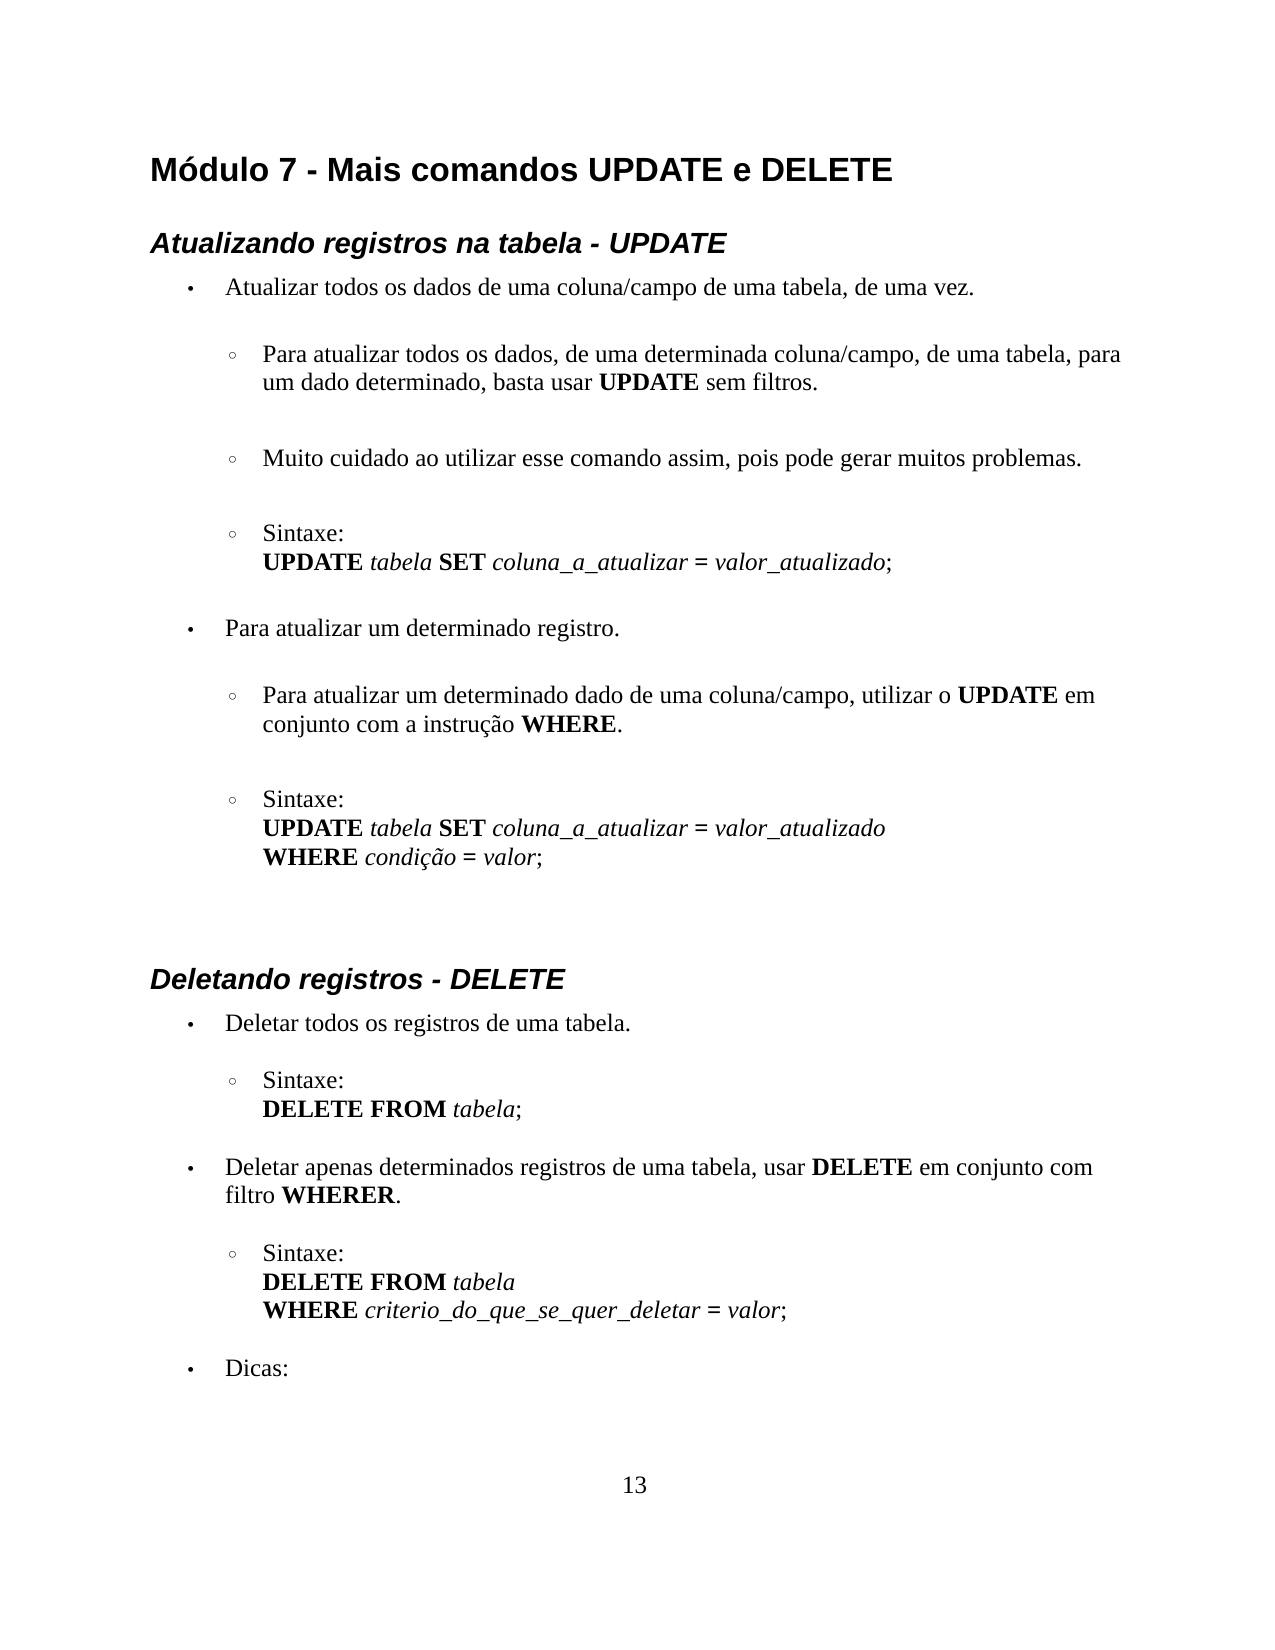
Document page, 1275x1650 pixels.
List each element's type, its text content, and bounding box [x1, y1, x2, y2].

list Sintaxe: UPDATE tabela SET coluna_a_atualizar = valor_atualizado; [225, 518, 1125, 604]
subtitle Módulo 7 - Mais comandos UPDATE e DELETE [150, 150, 1125, 189]
list Muito cuidado ao utilizar esse comando assim, pois pode gerar muitos problemas. [225, 443, 1125, 500]
list Sintaxe: DELETE FROM tabela WHERE criterio_do_que_se_quer_deletar = valor; [225, 1238, 1125, 1353]
list Para atualizar um determinado dado de uma coluna/campo, utilizar o UPDATE em conjunto com a instrução WHERE. [225, 680, 1125, 766]
list Atualizar todos os dados de uma coluna/campo de uma tabela, de uma vez. [187, 272, 1125, 330]
list Sintaxe: DELETE FROM tabela; [225, 1065, 1125, 1152]
list Deletar todos os registros de uma tabela. [187, 1008, 1125, 1065]
subtitle Deletando registros - DELETE [150, 962, 1125, 995]
list Dicas: [187, 1353, 1125, 1410]
subtitle Atualizando registros na tabela - UPDATE [150, 226, 1125, 260]
list Para atualizar um determinado registro. [187, 613, 1125, 671]
list Deletar apenas determinados registros de uma tabela, usar DELETE em conjunto com filtro WHERER. [187, 1152, 1125, 1238]
list Para atualizar todos os dados, de uma determinada coluna/campo, de uma tabela, para um dado determinado, basta usar UPDATE sem filtros. [225, 339, 1125, 425]
list Sintaxe: UPDATE tabela SET coluna_a_atualizar = valor_atualizado WHERE condição = valor; [225, 784, 1125, 899]
